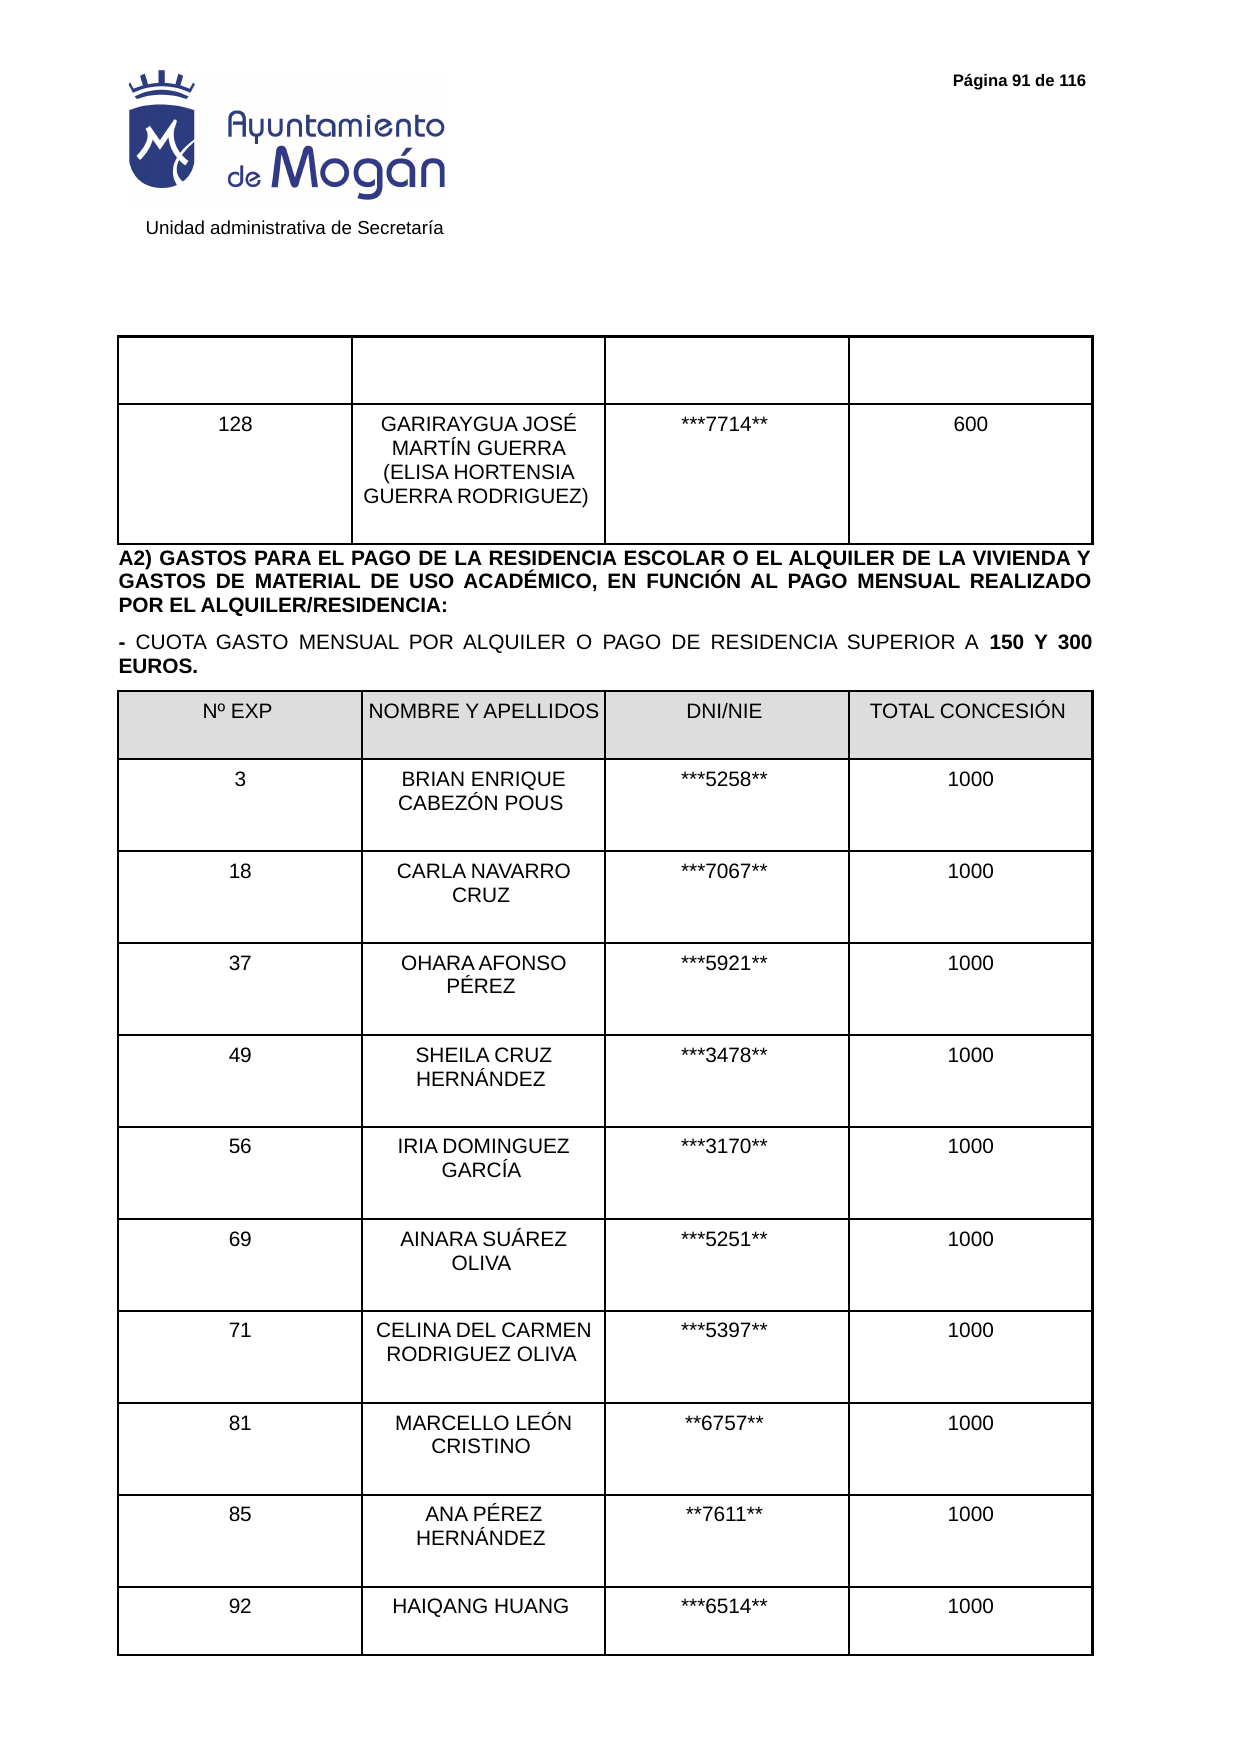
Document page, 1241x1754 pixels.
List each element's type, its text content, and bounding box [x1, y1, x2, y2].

table_cell MARCELLO LEÓN CRISTINO [363, 1404, 604, 1494]
table_header TOTAL CONCESIÓN [850, 692, 1091, 758]
table_cell ANA PÉREZ HERNÁNDEZ [363, 1496, 604, 1586]
table_cell 92 [119, 1588, 361, 1654]
table_cell CARLA NAVARRO CRUZ [363, 852, 604, 942]
table_header DNI/NIE [606, 692, 848, 758]
picture [128, 70, 445, 206]
table_cell ***7714** [606, 405, 848, 543]
table_cell 18 [119, 852, 361, 942]
table_cell ***5397** [606, 1312, 848, 1402]
table_cell [850, 338, 1091, 403]
table_cell HAIQANG HUANG [363, 1588, 604, 1654]
table_cell 128 [119, 405, 351, 543]
table_cell 1000 [850, 1036, 1091, 1126]
table_cell SHEILA CRUZ HERNÁNDEZ [363, 1036, 604, 1126]
table_cell 81 [119, 1404, 361, 1494]
table_cell 600 [850, 405, 1091, 543]
table_cell ***3478** [606, 1036, 848, 1126]
table_cell 3 [119, 760, 361, 850]
table_cell 1000 [850, 944, 1091, 1034]
text A2) GASTOS PARA EL PAGO DE LA RESIDENCIA ESCOLAR O EL ALQUILER DE LA VIVIENDA Y GASTOS DE MATERIAL DE USO ACADÉMICO, EN FUNCIÓN AL PAGO MENSUAL REALIZADO POR EL ALQUILER/RESIDENCIA: [118, 545, 1092, 617]
table_cell AINARA SUÁREZ OLIVA [363, 1220, 604, 1310]
table_cell 1000 [850, 760, 1091, 850]
table_cell 1000 [850, 1220, 1091, 1310]
table_cell 85 [119, 1496, 361, 1586]
table_cell 49 [119, 1036, 361, 1126]
table_cell IRIA DOMINGUEZ GARCÍA [363, 1128, 604, 1218]
table_cell ***5258** [606, 760, 848, 850]
table_cell [606, 338, 848, 403]
table_cell 71 [119, 1312, 361, 1402]
table_header NOMBRE Y APELLIDOS [363, 692, 604, 758]
table_cell 1000 [850, 1312, 1091, 1402]
table_cell ***6514** [606, 1588, 848, 1654]
table_cell ***7067** [606, 852, 848, 942]
table_cell GARIRAYGUA JOSÉ MARTÍN GUERRA (ELISA HORTENSIA GUERRA RODRIGUEZ) [353, 405, 604, 543]
table_cell 1000 [850, 1588, 1091, 1654]
table_cell BRIAN ENRIQUE CABEZÓN POUS [363, 760, 604, 850]
table_cell ***5921** [606, 944, 848, 1034]
table_cell ***5251** [606, 1220, 848, 1310]
table_cell 1000 [850, 852, 1091, 942]
text - CUOTA GASTO MENSUAL POR ALQUILER O PAGO DE RESIDENCIA SUPERIOR A 150 Y 300 EUROS. [118, 630, 1092, 678]
table_cell OHARA AFONSO PÉREZ [363, 944, 604, 1034]
table_cell **6757** [606, 1404, 848, 1494]
table_cell ***3170** [606, 1128, 848, 1218]
table_cell 69 [119, 1220, 361, 1310]
table_cell 37 [119, 944, 361, 1034]
table_cell [353, 338, 604, 403]
table_cell 56 [119, 1128, 361, 1218]
table_cell [119, 338, 351, 403]
table_cell CELINA DEL CARMEN RODRIGUEZ OLIVA [363, 1312, 604, 1402]
table_cell 1000 [850, 1496, 1091, 1586]
table_cell **7611** [606, 1496, 848, 1586]
table_cell 1000 [850, 1128, 1091, 1218]
table_header Nº EXP [119, 692, 361, 758]
table_cell 1000 [850, 1404, 1091, 1494]
